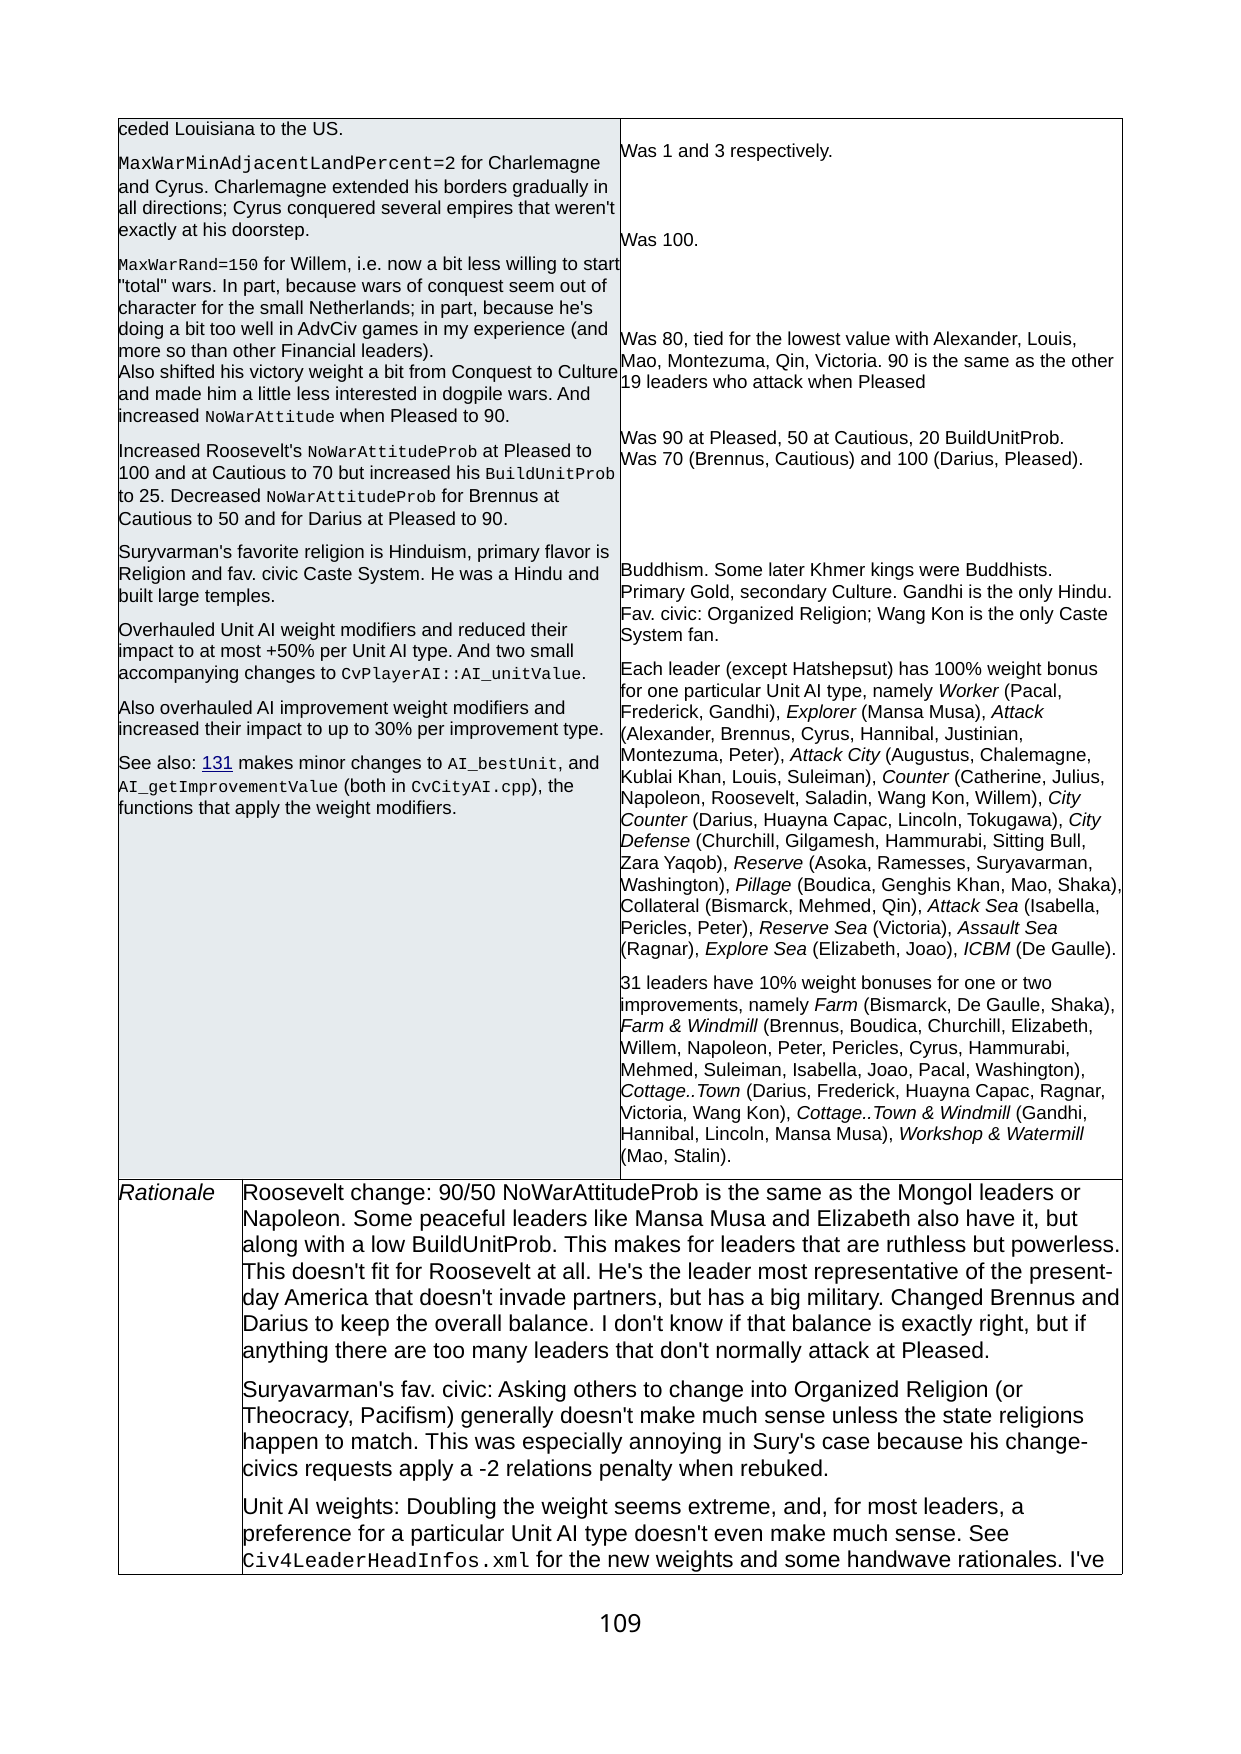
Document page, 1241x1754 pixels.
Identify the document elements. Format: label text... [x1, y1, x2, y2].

table_cell ceded Louisiana to the US. MaxWarMinAdjacentLandPercent=2 for Charlemagne and Cyrus. Charlemagne extended his borders gradually in all directions; Cyrus conquered several empires that weren't exactly at his doorstep. MaxWarRand=150 for Willem, i.e. now a bit less willing to start "total" wars. In part, because wars of conquest seem out of character for the small Netherlands; in part, because he's doing a bit too well in AdvCiv games in my experience (and more so than other Financial leaders). Also shifted his victory weight a bit from Conquest to Culture and made him a little less interested in dogpile wars. And increased NoWarAttitude when Pleased to 90. Increased Roosevelt's NoWarAttitudeProb at Pleased to 100 and at Cautious to 70 but increased his Build­UnitProb to 25. Decreased NoWarAttitudeProb for Brennus at Cautious to 50 and for Darius at Pleased to 90. Suryvarman's favorite religion is Hinduism, primary flavor is Religion and fav. civic Caste System. He was a Hindu and built large temples. Overhauled Unit AI weight modifiers and reduced their impact to at most +50% per Unit AI type. And two small accompanying changes to CvPlayerAI::AI_unitValue. Also overhauled AI improvement weight modifiers and increased their impact to up to 30% per improvement type. See also: 131 makes minor changes to AI_bestUnit, and AI_getImprovementValue (both in CvCityAI.cpp), the functions that apply the weight modifiers. [119, 119, 620, 1178]
table_cell Rationale [119, 1180, 242, 1574]
table_cell Was 1 and 3 respectively. Was 100. Was 80, tied for the lowest value with Alexander, Louis, Mao, Montezuma, Qin, Victoria. 90 is the same as the other 19 leaders who attack when Pleased Was 90 at Pleased, 50 at Cautious, 20 BuildUnitProb. Was 70 (Brennus, Cautious) and 100 (Darius, Pleased). Buddhism. Some later Khmer kings were Buddhists. Primary Gold, secondary Culture. Gandhi is the only Hindu. Fav. civic: Organized Religion; Wang Kon is the only Caste System fan. Each leader (except Hatshepsut) has 100% weight bonus for one particular Unit AI type, namely Worker (Pacal, Frederick, Gandhi), Explorer (Mansa Musa), Attack (Alexander, Brennus, Cyrus, Hannibal, Justinian, Montezuma, Peter), Attack City (Augustus, Chalemagne, Kublai Khan, Louis, Suleiman), Counter (Catherine, Julius, Napoleon, Roosevelt, Saladin, Wang Kon, Willem), City Counter (Darius, Huayna Capac, Lincoln, Tokugawa), City Defense (Churchill, Gilgamesh, Hammurabi, Sitting Bull, Zara Yaqob), Reserve (Asoka, Ramesses, Suryavarman, Washington), Pillage (Boudica, Genghis Khan, Mao, Shaka), Collateral (Bismarck, Mehmed, Qin), Attack Sea (Isabella, Pericles, Peter), Reserve Sea (Victoria), Assault Sea (Ragnar), Explore Sea (Elizabeth, Joao), ICBM (De Gaulle). 31 leaders have 10% weight bonuses for one or two improvements, namely Farm (Bismarck, De Gaulle, Shaka), Farm & Windmill (Brennus, Boudica, Churchill, Elizabeth, Willem, Napoleon, Peter, Pericles, Cyrus, Hammurabi, Mehmed, Suleiman, Isabella, Joao, Pacal, Washington), Cottage..Town (Darius, Frederick, Huayna Capac, Ragnar, Victoria, Wang Kon), Cottage..Town & Windmill (Gandhi, Hannibal, Lincoln, Mansa Musa), Workshop & Watermill (Mao, Stalin). [621, 119, 1122, 1178]
table_cell Roosevelt change: 90/50 NoWarAttitudeProb is the same as the Mongol leaders or Napoleon. Some peaceful leaders like Mansa Musa and Elizabeth also have it, but along with a low BuildUnitProb. This makes for leaders that are ruthless but powerless. This doesn't fit for Roosevelt at all. He's the leader most representative of the present-day America that doesn't invade partners, but has a big military. Changed Brennus and Darius to keep the overall balance. I don't know if that balance is exactly right, but if anything there are too many leaders that don't normally attack at Pleased. Suryavarman's fav. civic: Asking others to change into Organized Religion (or Theocracy, Pacifism) generally doesn't make much sense unless the state religions happen to match. This was especially annoying in Sury's case because his change-civics requests apply a -2 relations penalty when rebuked. Unit AI weights: Doubling the weight seems extreme, and, for most leaders, a preference for a particular Unit AI type doesn't even make much sense. See Civ4LeaderHeadInfos.xml for the new weights and some handwave rationales. I've [243, 1180, 1122, 1574]
